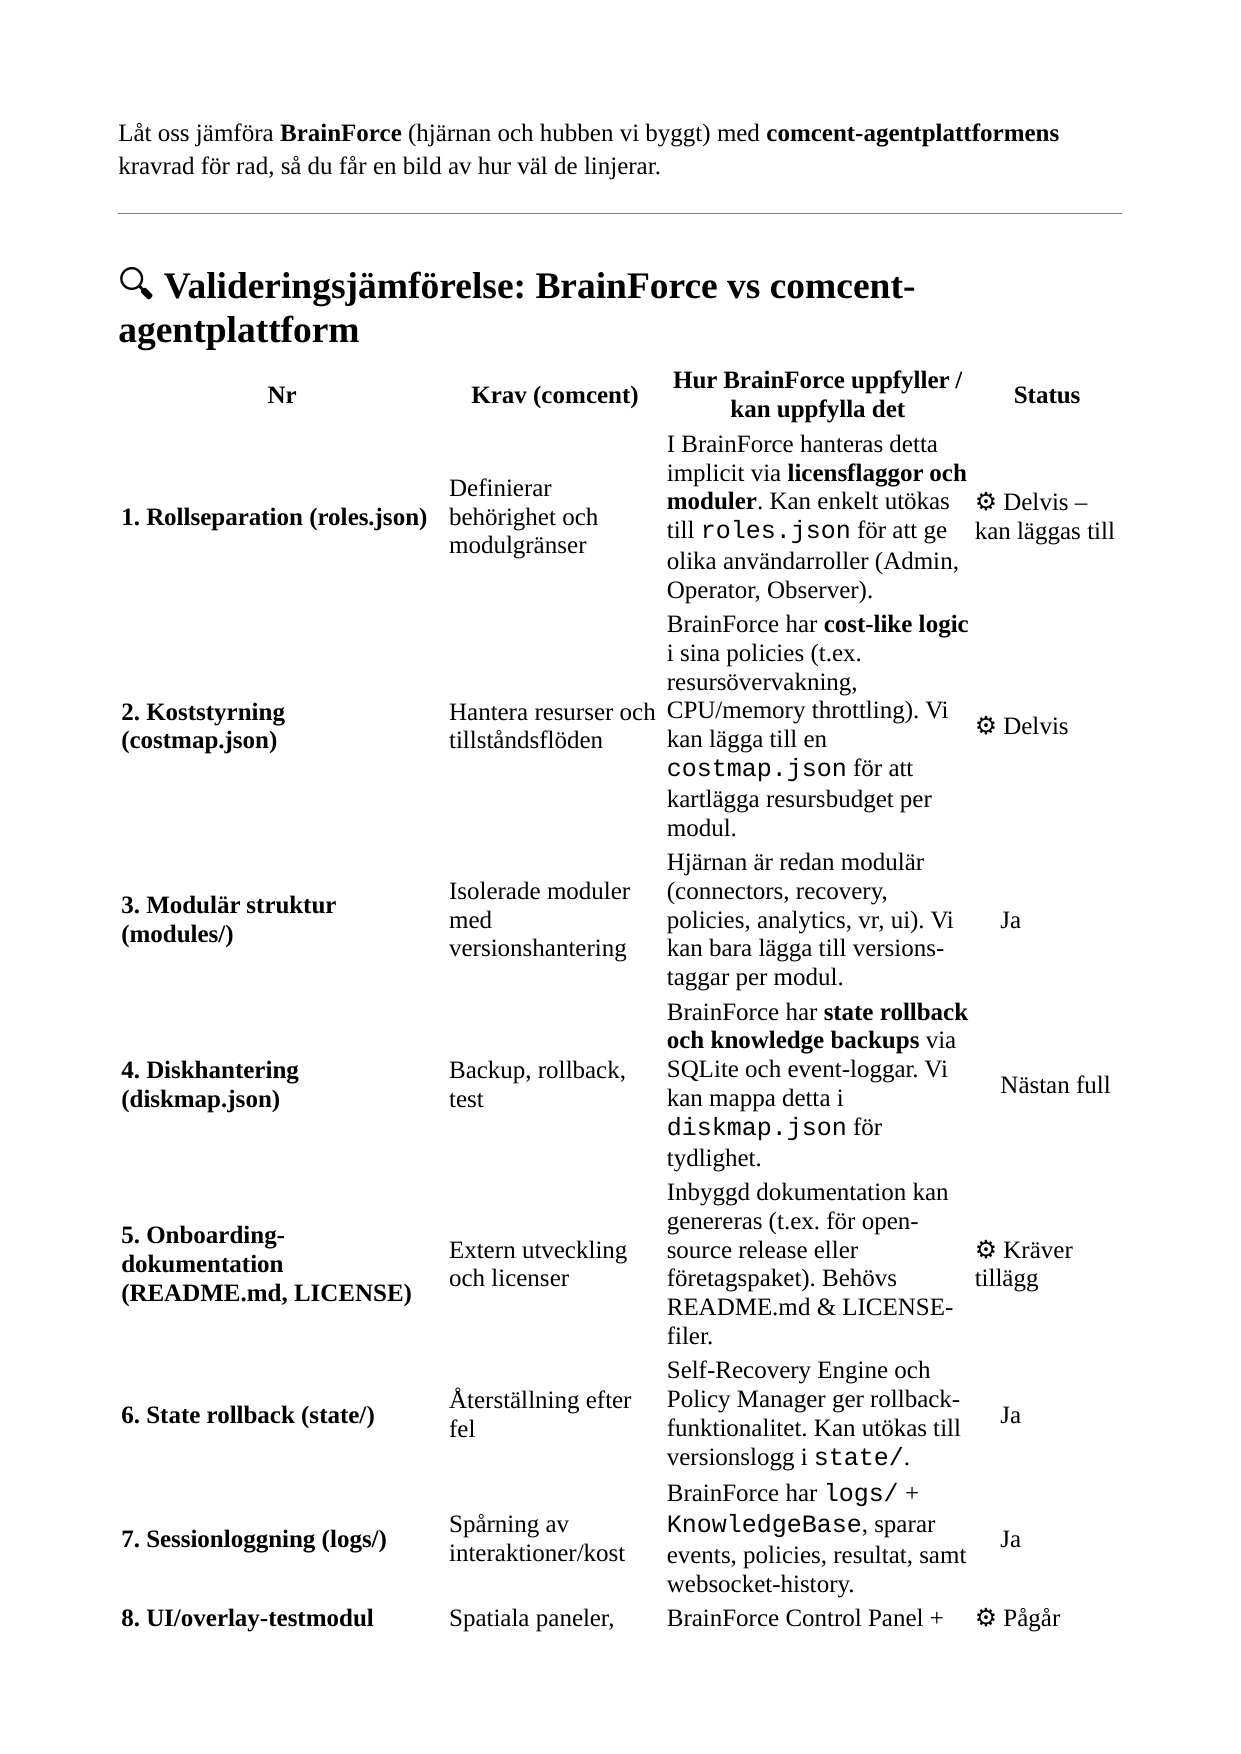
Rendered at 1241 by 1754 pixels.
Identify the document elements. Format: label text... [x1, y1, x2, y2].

table_cell Inbyggd dokumentation kan genereras (t.ex. för open-source release eller företagspaket). Behövs README.md & LICENSE-filer. [664, 1174, 972, 1353]
table_cell Återställning efter fel [446, 1353, 664, 1476]
table_cell ✅ Ja [972, 1353, 1122, 1476]
table_cell 2. Koststyrning (costmap.json) [118, 606, 446, 844]
table_cell Hjärnan är redan modulär (connectors, recovery, policies, analytics, vr, ui). Vi kan bara lägga till versions-taggar per modul. [664, 844, 972, 994]
table_cell ✅ Ja [972, 844, 1122, 994]
table_cell 8. UI/overlay-testmodul [118, 1601, 446, 1635]
table_cell Definierar behörighet och modulgränser [446, 426, 664, 606]
text Låt oss jämföra BrainForce (hjärnan och hubben vi byggt) med comcent-agentplattformens kravrad för rad, så du får en bild av hur väl de linjerar. [118, 118, 1122, 180]
table_cell 7. Sessionloggning (logs/) [118, 1476, 446, 1601]
table_cell Hantera resurser och tillståndsflöden [446, 606, 664, 844]
table_cell Self-Recovery Engine och Policy Manager ger rollback-funktionalitet. Kan utökas till versionslogg i state/. [664, 1353, 972, 1476]
table_cell 3. Modulär struktur (modules/) [118, 844, 446, 994]
table_cell Backup, rollback, test [446, 994, 664, 1174]
table_cell BrainForce har logs/ + KnowledgeBase, sparar events, policies, resultat, samt websocket-history. [664, 1476, 972, 1601]
table_cell Extern utveckling och licenser [446, 1174, 664, 1353]
table_header Nr [118, 363, 446, 426]
subtitle 🔍 Valideringsjämförelse: BrainForce vs comcent-agentplattform [118, 264, 1122, 350]
table_cell 6. State rollback (state/) [118, 1353, 446, 1476]
table_cell ⚙️ Delvis – kan läggas till [972, 426, 1122, 606]
table_cell ⚙️ Pågår [972, 1601, 1122, 1635]
table_cell 5. Onboarding-dokumentation (README.md, LICENSE) [118, 1174, 446, 1353]
table_cell 4. Diskhantering (diskmap.json) [118, 994, 446, 1174]
table_cell ✅ Ja [972, 1476, 1122, 1601]
table_header Hur BrainForce uppfyller / kan uppfylla det [664, 363, 972, 426]
table_cell 1. Rollseparation (roles.json) [118, 426, 446, 606]
table_cell Isolerade moduler med versionshantering [446, 844, 664, 994]
table_header Krav (comcent) [446, 363, 664, 426]
table_cell Spårning av interaktioner/kost [446, 1476, 664, 1601]
table_cell ✅ Nästan full [972, 994, 1122, 1174]
table_cell I BrainForce hanteras detta implicit via licensflaggor och moduler. Kan enkelt utökas till roles.json för att ge olika användarroller (Admin, Operator, Observer). [664, 426, 972, 606]
table_cell Spatiala paneler, [446, 1601, 664, 1635]
table_cell ⚙️ Delvis [972, 606, 1122, 844]
table_header Status [972, 363, 1122, 426]
table_cell BrainForce har state rollback och knowledge backups via SQLite och event-loggar. Vi kan mappa detta i diskmap.json för tydlighet. [664, 994, 972, 1174]
table_cell BrainForce har cost-like logic i sina policies (t.ex. resursövervakning, CPU/memory throttling). Vi kan lägga till en costmap.json för att kartlägga resursbudget per modul. [664, 606, 972, 844]
table_cell ⚙️ Kräver tillägg [972, 1174, 1122, 1353]
table_cell BrainForce Control Panel + [664, 1601, 972, 1635]
